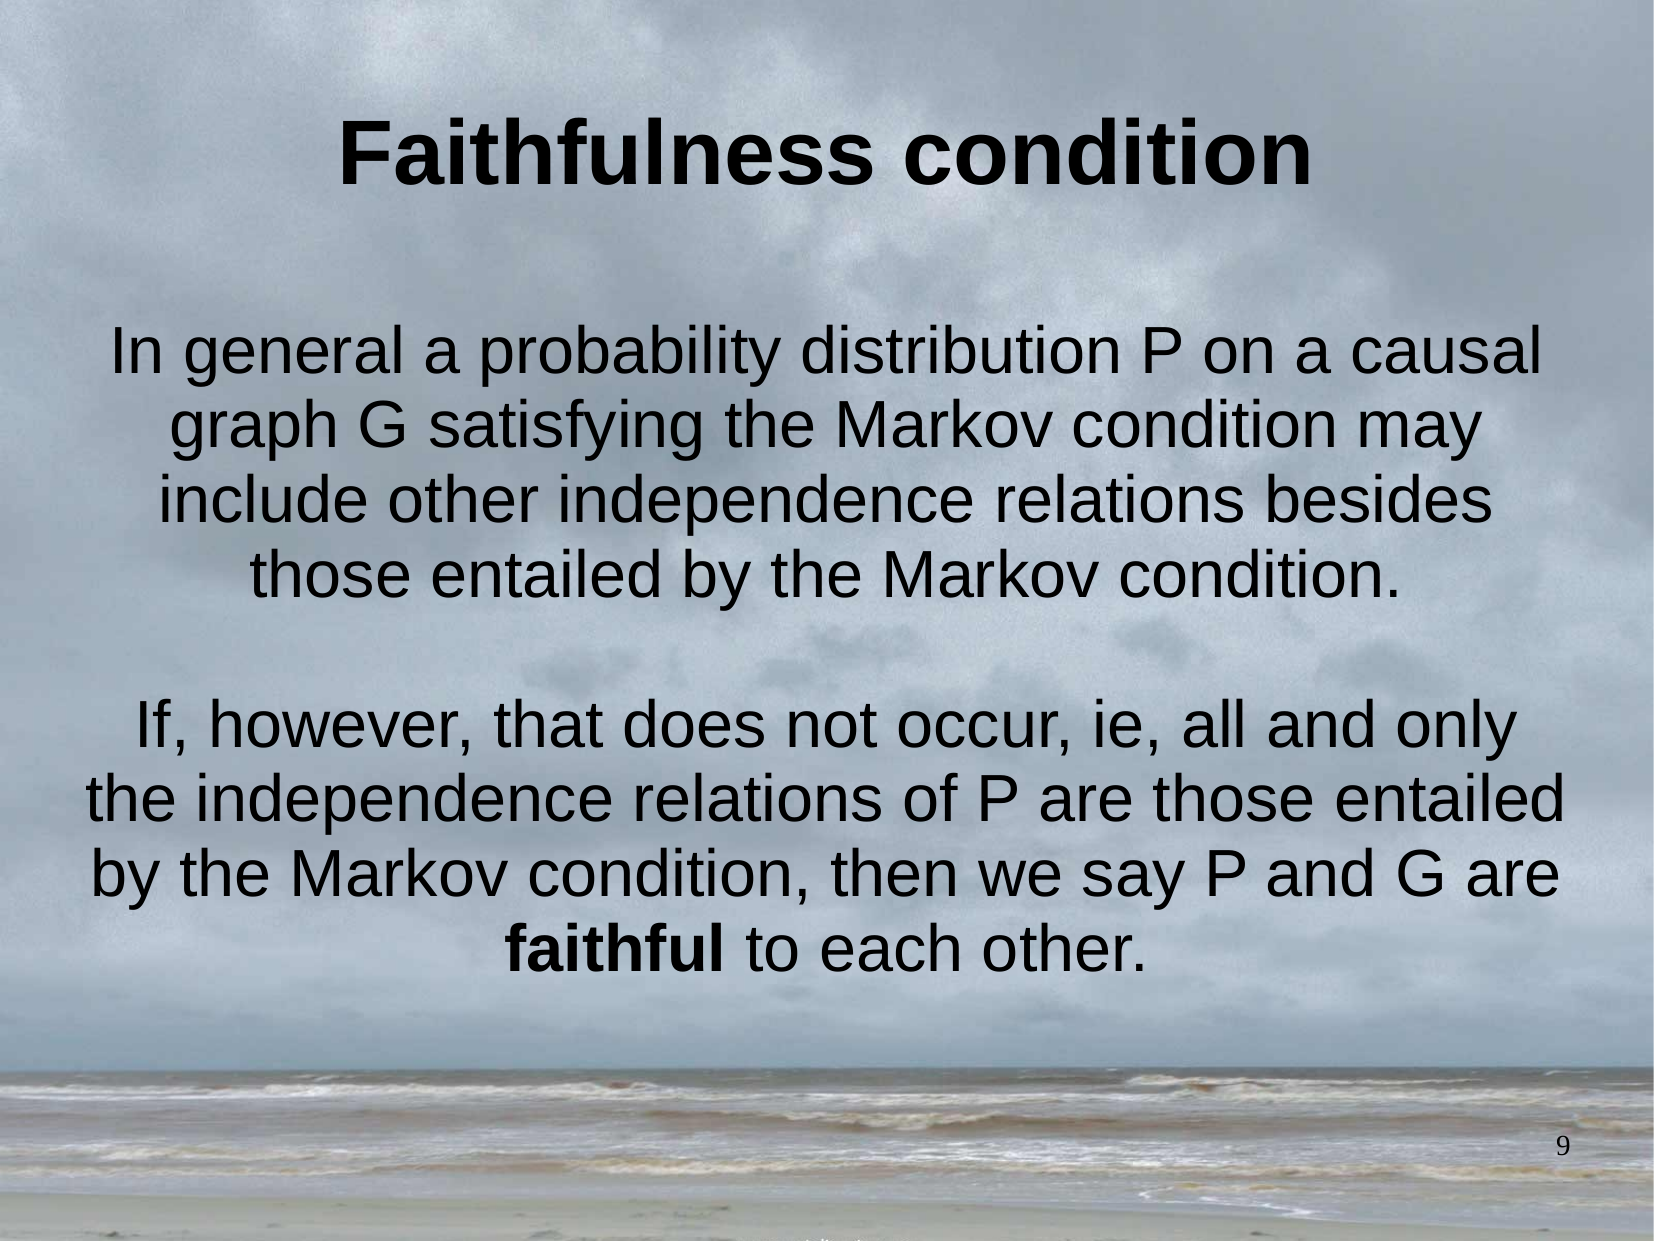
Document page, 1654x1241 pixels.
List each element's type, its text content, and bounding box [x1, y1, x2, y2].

title Faithfulness condition [82, 56, 1571, 247]
picture [0, 0, 1654, 1241]
subtitle In general a probability distribution P on a causal graph G satisfying the Markov condition may include other independence relations besides those entailed by the Markov condition. If, however, that does not occur, ie, all and only the independence relations of P are those entailed by the Markov condition, then we say P and G are faithful to each other. [82, 247, 1571, 1051]
